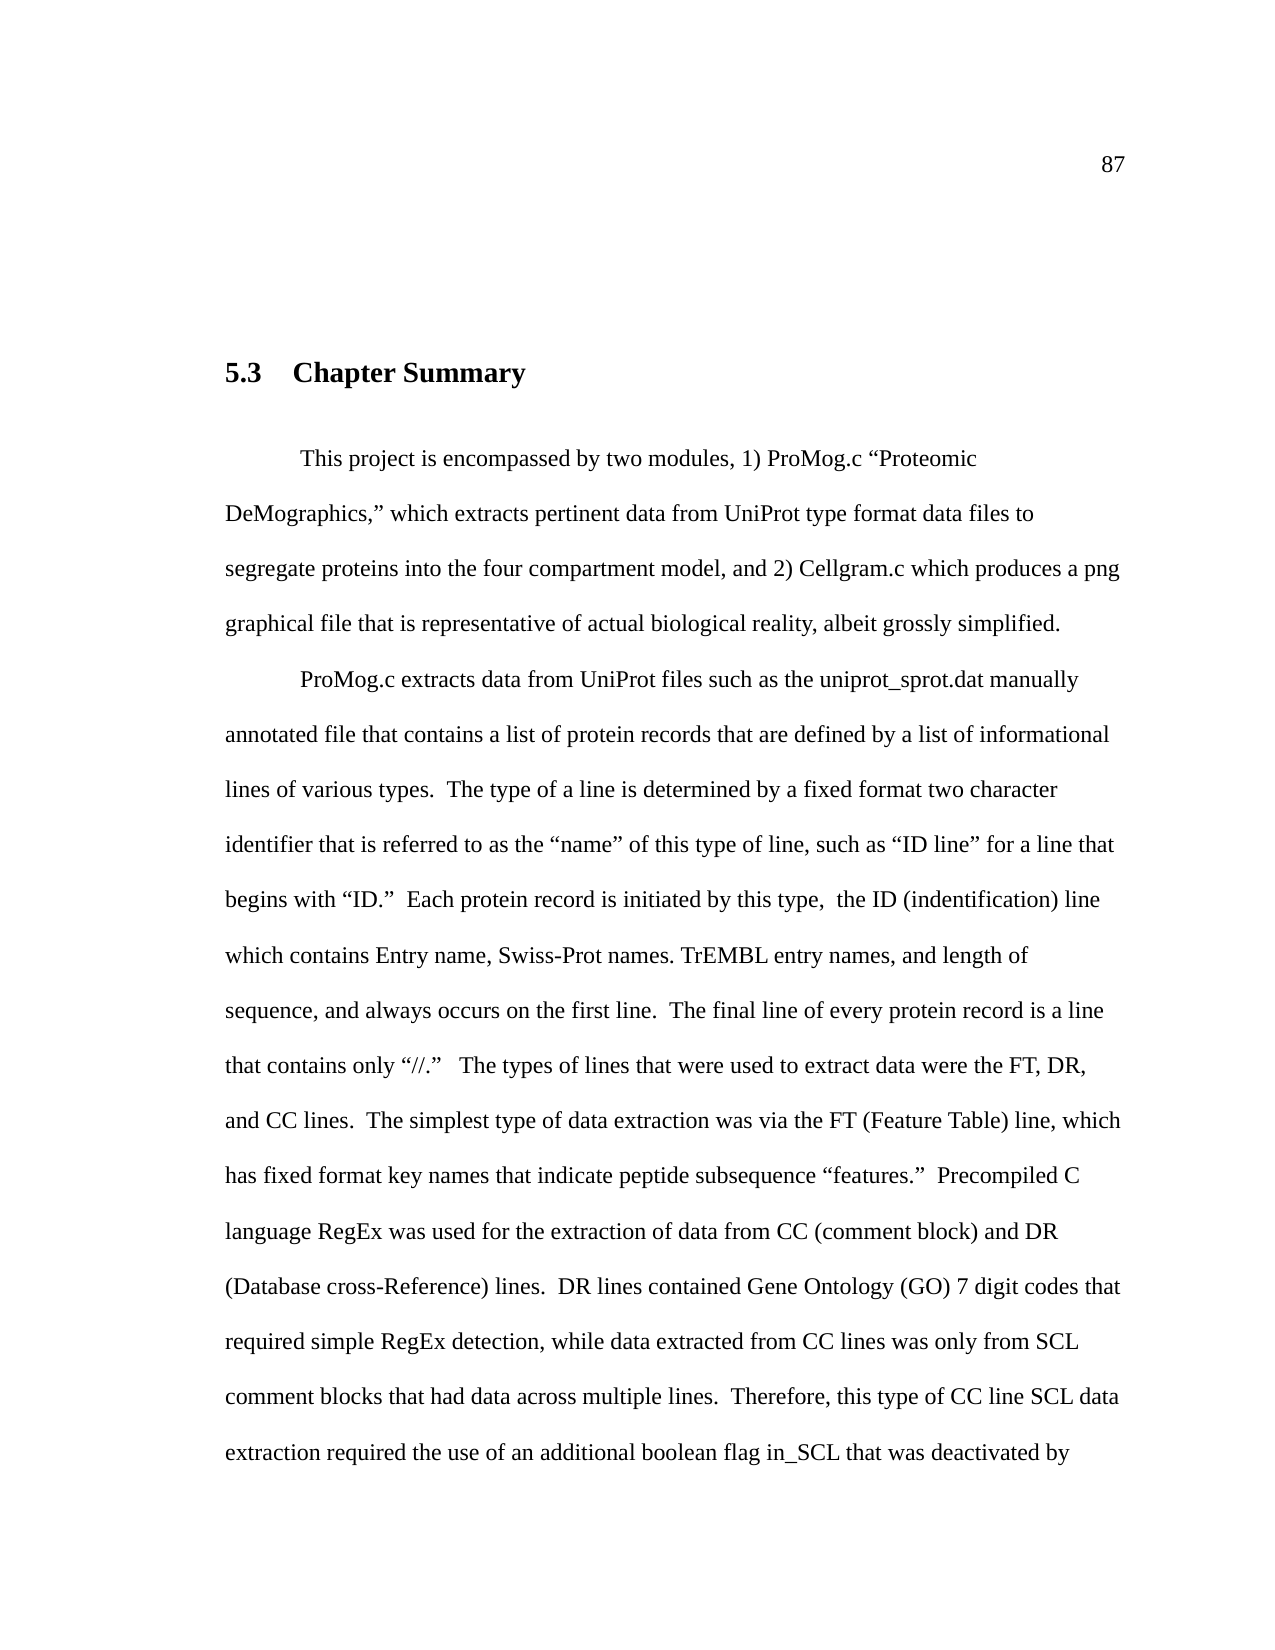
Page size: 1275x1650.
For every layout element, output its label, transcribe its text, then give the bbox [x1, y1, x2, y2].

text This project is encompassed by two modules, 1) ProMog.c “Proteomic DeMographics,” which extracts pertinent data from UniProt type format data files to segregate proteins into the four compartment model, and 2) Cellgram.c which produces a png graphical file that is representative of actual biological reality, albeit grossly simplified. [225, 444, 1125, 637]
text ProMog.c extracts data from UniProt files such as the uniprot_sprot.dat manually annotated file that contains a list of protein records that are defined by a list of informational lines of various types. The type of a line is determined by a fixed format two character identifier that is referred to as the “name” of this type of line, such as “ID line” for a line that begins with “ID.” Each protein record is initiated by this type, the ID (indentification) line which contains Entry name, Swiss-Prot names. TrEMBL entry names, and length of sequence, and always occurs on the first line. The final line of every protein record is a line that contains only “//.” The types of lines that were used to extract data were the FT, DR, and CC lines. The simplest type of data extraction was via the FT (Feature Table) line, which has fixed format key names that indicate peptide subsequence “features.” Precompiled C language RegEx was used for the extraction of data from CC (comment block) and DR (Database cross-Reference) lines. DR lines contained Gene Ontology (GO) 7 digit codes that required simple RegEx detection, while data extracted from CC lines was only from SCL comment blocks that had data across multiple lines. Therefore, this type of CC line SCL data extraction required the use of an additional boolean flag in_SCL that was deactivated by [225, 664, 1125, 1465]
subtitle Chapter Summary [225, 355, 1125, 388]
